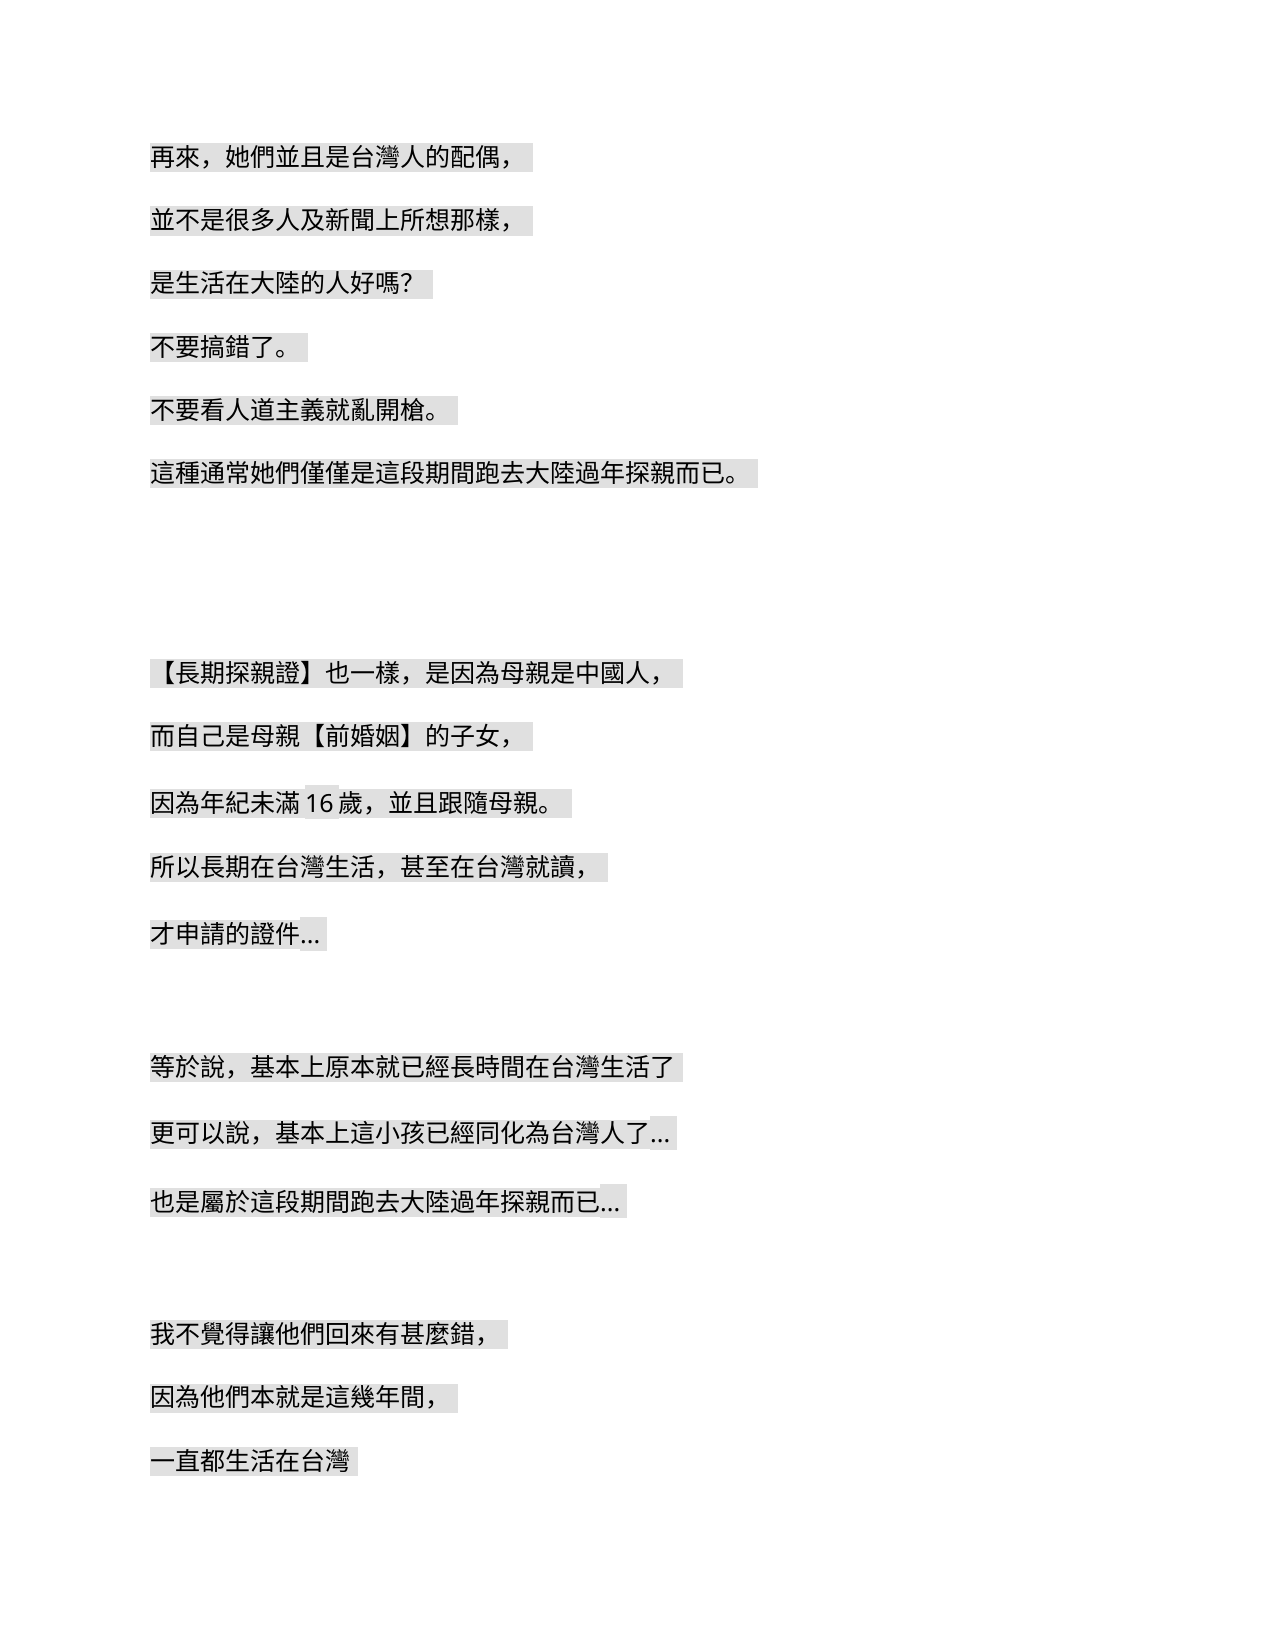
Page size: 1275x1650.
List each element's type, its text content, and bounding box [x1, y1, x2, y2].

text 再來，她們並且是台灣人的配偶， 並不是很多人及新聞上所想那樣， 是生活在大陸的人好嗎？ 不要搞錯了。 不要看人道主義就亂開槍。 這種通常她們僅僅是這段期間跑去大陸過年探親而已。 【長期探親證】也一樣，是因為母親是中國人， 而自己是母親【前婚姻】的子女， 因為年紀未滿16歲，並且跟隨母親。 所以長期在台灣生活，甚至在台灣就讀， 才申請的證件... 等於說，基本上原本就已經長時間在台灣生活了 更可以說，基本上這小孩已經同化為台灣人了... 也是屬於這段期間跑去大陸過年探親而已... 我不覺得讓他們回來有甚麼錯， 因為他們本就是這幾年間， 一直都生活在台灣 [150, 75, 1125, 1544]
